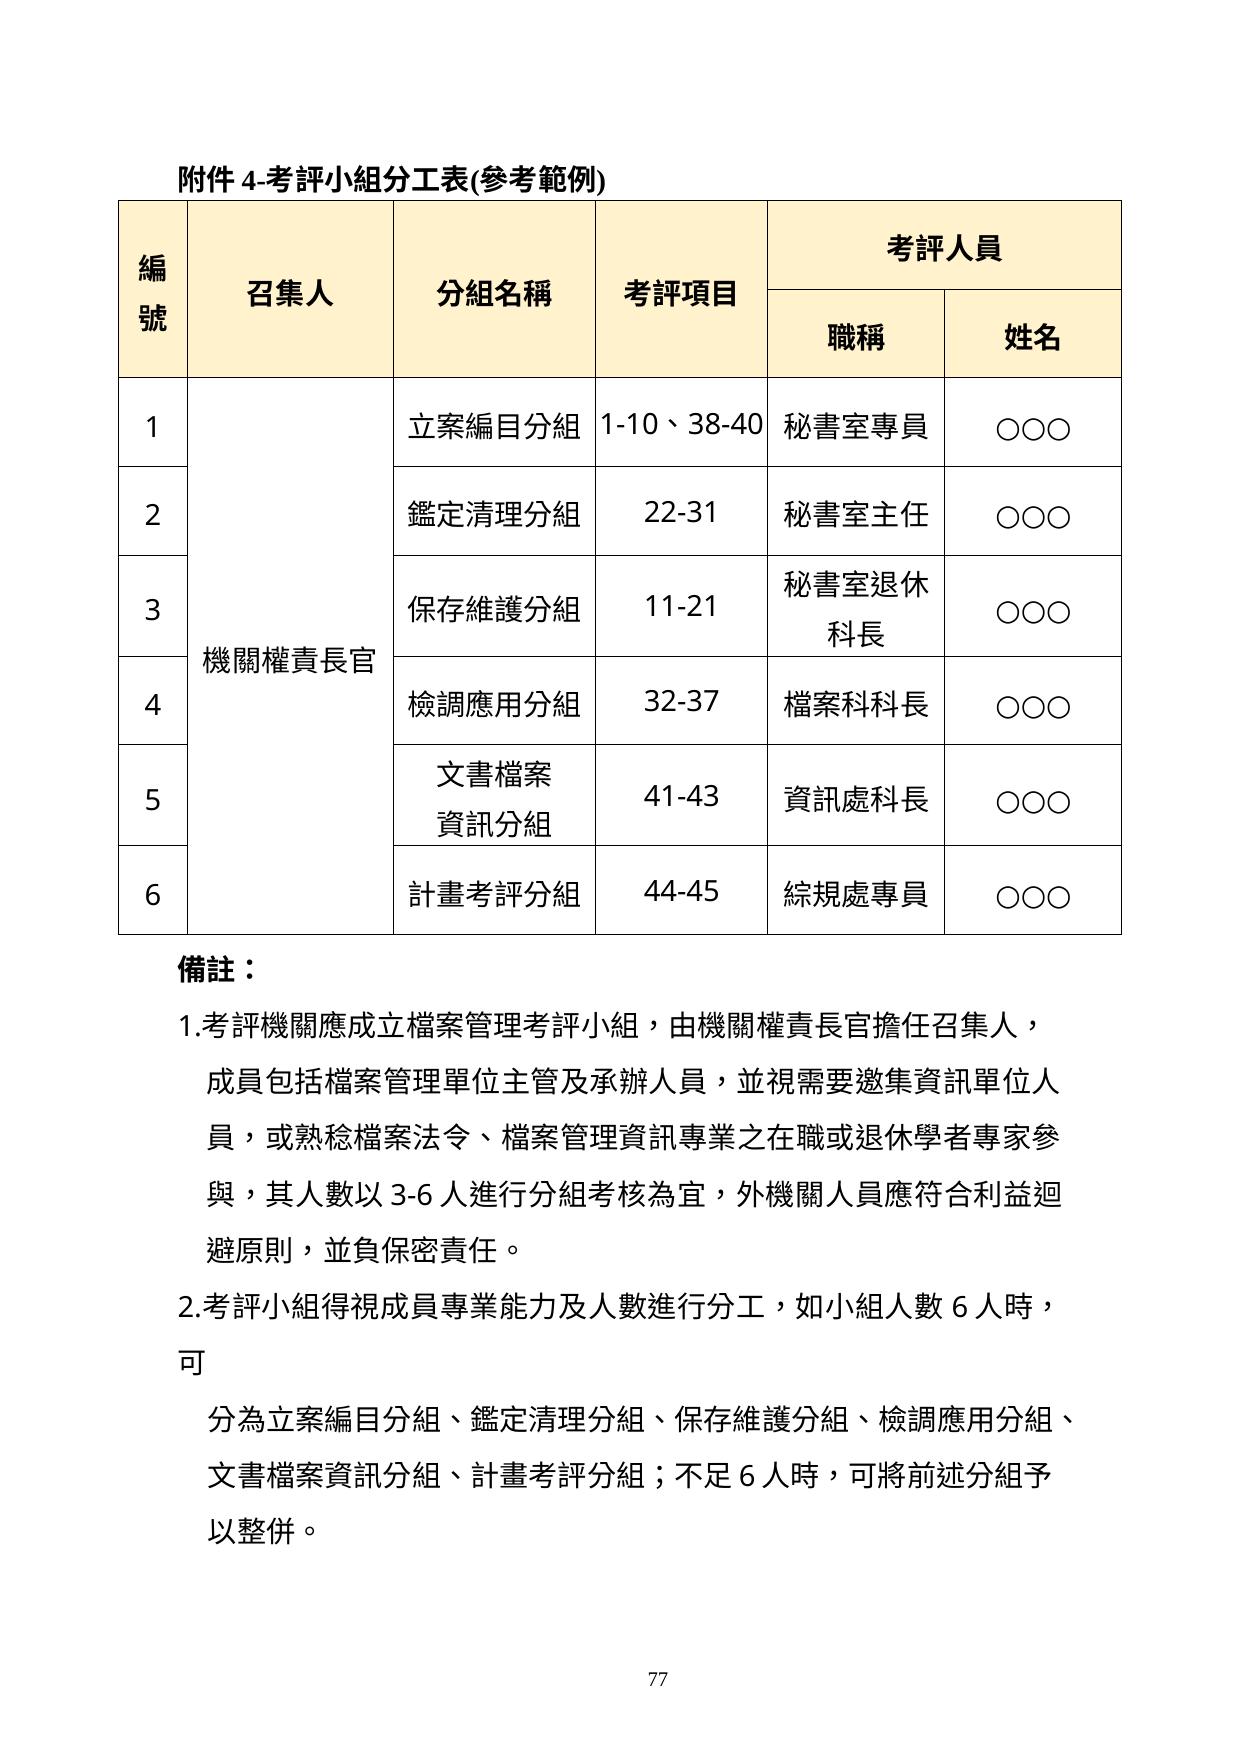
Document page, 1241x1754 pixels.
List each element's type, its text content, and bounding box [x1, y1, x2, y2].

table_header 召集人 [188, 201, 393, 377]
table_cell 6 [119, 846, 187, 934]
table_cell 41-43 [596, 745, 767, 845]
table_cell ○○○ [945, 556, 1121, 656]
table_cell 1 [119, 378, 187, 466]
table_header 分組名稱 [394, 201, 595, 377]
table_cell 綜規處專員 [768, 846, 944, 934]
table_cell 秘書室主任 [768, 467, 944, 554]
subtitle 附件4-考評小組分工表(參考範例) [177, 150, 1063, 200]
table_cell ○○○ [945, 657, 1121, 744]
table_cell 姓名 [945, 290, 1121, 377]
table_cell 32-37 [596, 657, 767, 744]
table_cell 3 [119, 556, 187, 656]
text 分為立案編目分組、鑑定清理分組、保存維護分組、檢調應用分組、文書檔案資訊分組、計畫考評分組；不足6人時，可將前述分組予以整併。 [208, 1385, 1063, 1554]
table_cell 檢調應用分組 [394, 657, 595, 744]
table_cell 44-45 [596, 846, 767, 934]
text 備註： [177, 935, 1063, 991]
table_cell 秘書室專員 [768, 378, 944, 466]
table_cell 5 [119, 745, 187, 845]
table_cell ○○○ [945, 846, 1121, 934]
table_cell 22-31 [596, 467, 767, 554]
table_cell 11-21 [596, 556, 767, 656]
table_cell 1-10、38-40 [596, 378, 767, 466]
table_cell 秘書室退休科長 [768, 556, 944, 656]
table_header 考評項目 [596, 201, 767, 377]
table_header 編 號 [119, 201, 187, 377]
table_cell 立案編目分組 [394, 378, 595, 466]
table_cell 資訊處科長 [768, 745, 944, 845]
table_cell 檔案科科長 [768, 657, 944, 744]
table_header 考評人員 [768, 201, 1121, 289]
text 1.考評機關應成立檔案管理考評小組，由機關權責長官擔任召集人， [177, 991, 1063, 1047]
text 成員包括檔案管理單位主管及承辦人員，並視需要邀集資訊單位人員，或熟稔檔案法令、檔案管理資訊專業之在職或退休學者專家參與，其人數以3-6人進行分組考核為宜，外機關人員應符合利益迴避原則，並負保密責任。 [206, 1047, 1063, 1272]
table_cell 機關權責長官 [188, 378, 393, 934]
table_cell 保存維護分組 [394, 556, 595, 656]
table_cell ○○○ [945, 467, 1121, 554]
table_cell 鑑定清理分組 [394, 467, 595, 554]
table_cell ○○○ [945, 745, 1121, 845]
table_cell ○○○ [945, 378, 1121, 466]
table_cell 4 [119, 657, 187, 744]
table_cell 職稱 [768, 290, 944, 377]
table_cell 2 [119, 467, 187, 554]
table_cell 文書檔案 資訊分組 [394, 745, 595, 845]
text 2.考評小組得視成員專業能力及人數進行分工，如小組人數6人時，可 [177, 1272, 1063, 1385]
table_cell 計畫考評分組 [394, 846, 595, 934]
